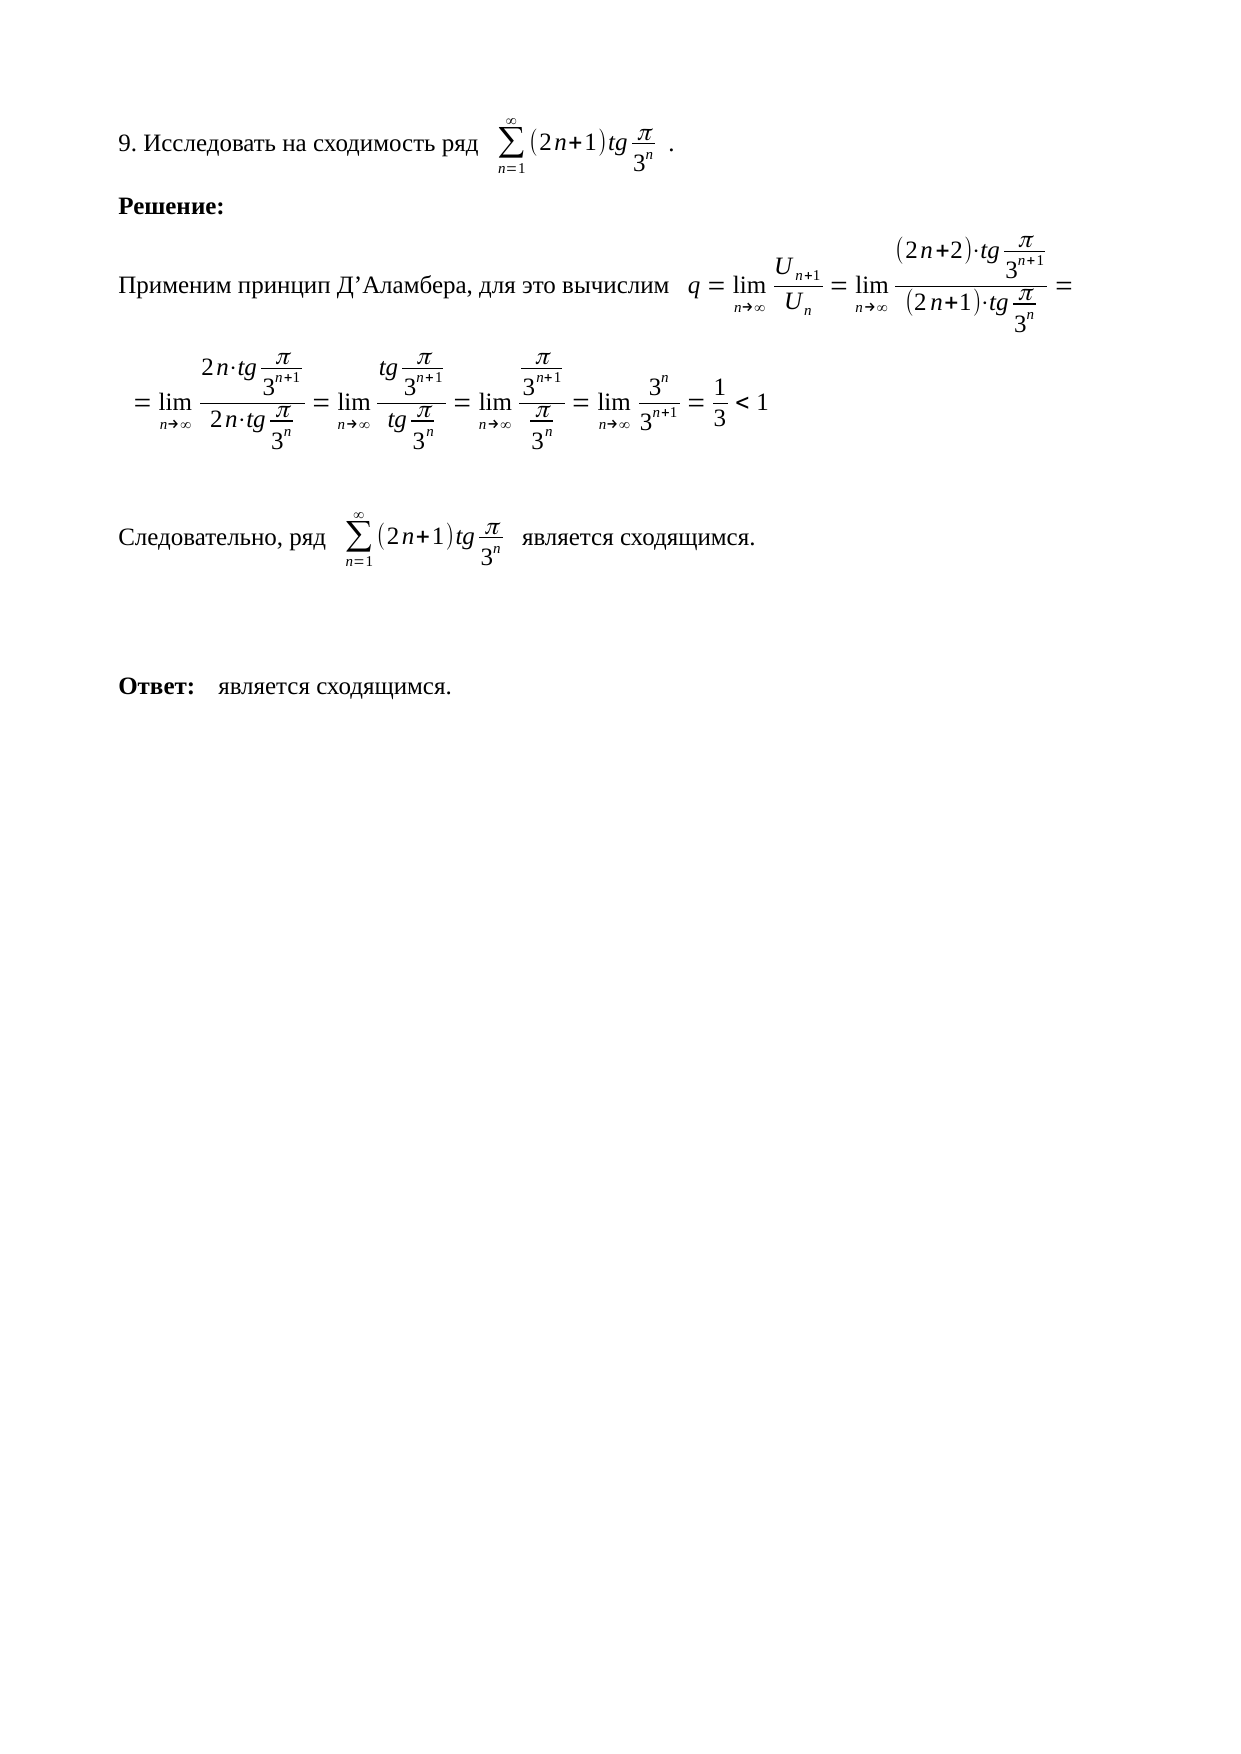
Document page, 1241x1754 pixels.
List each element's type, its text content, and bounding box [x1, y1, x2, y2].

text Следовательно, ряд является сходящимся. [118, 512, 1163, 571]
text Ответ: является сходящимся. [118, 671, 1163, 700]
text Применим принцип Д’Аламбера, для это вычислим [118, 234, 1163, 337]
text 9. Исследовать на сходимость ряд . [118, 118, 1163, 177]
text Решение: [118, 191, 1163, 220]
